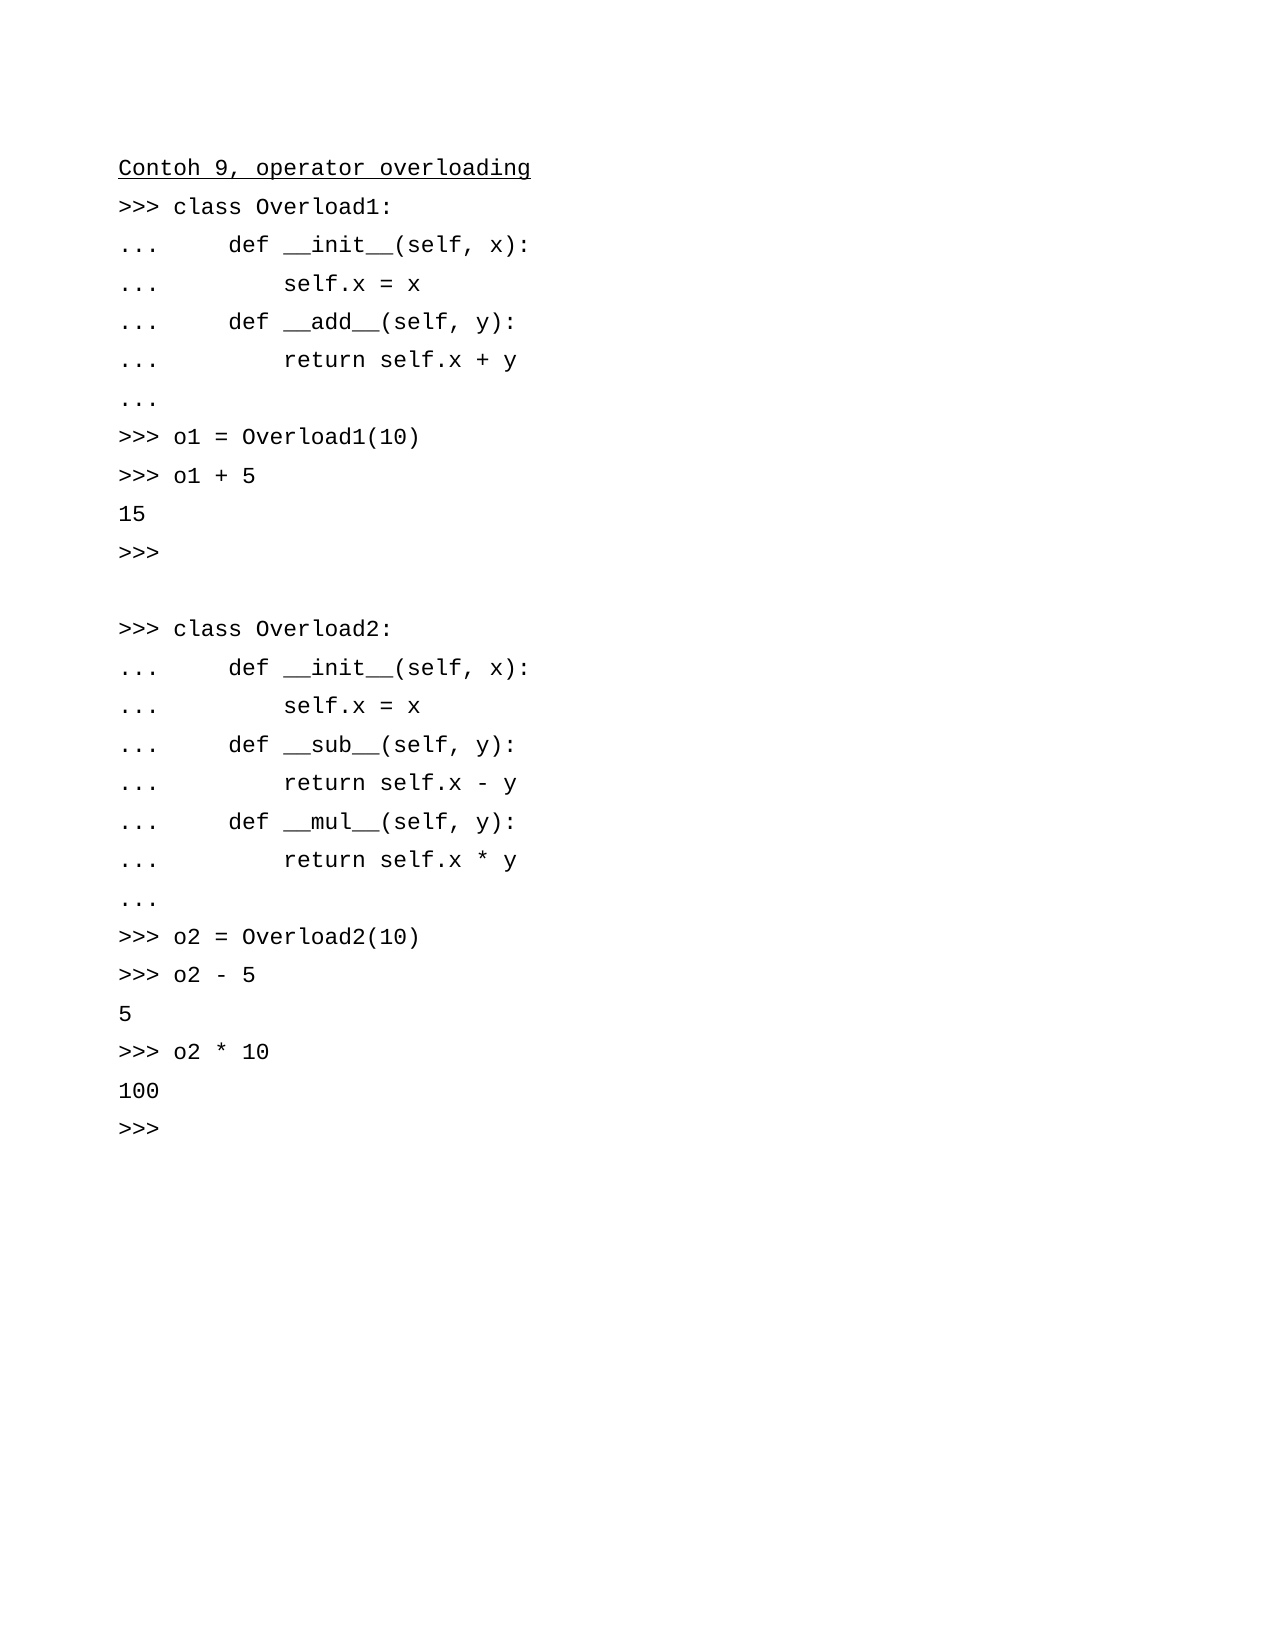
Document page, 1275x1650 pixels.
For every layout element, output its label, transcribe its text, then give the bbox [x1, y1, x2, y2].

text ... def __init__(self, x): [118, 656, 1157, 682]
text ... [118, 387, 1157, 413]
text ... self.x = x [118, 695, 1157, 721]
text >>> o1 + 5 [118, 464, 1157, 490]
text Contoh 9, operator overloading [118, 157, 1157, 182]
text >>> [118, 541, 1157, 567]
text >>> o1 = Overload1(10) [118, 426, 1157, 452]
text >>> o2 - 5 [118, 964, 1157, 990]
text >>> class Overload2: [118, 618, 1157, 644]
text >>> [118, 1117, 1157, 1143]
text ... self.x = x [118, 272, 1157, 298]
text 5 [118, 1002, 1157, 1028]
text >>> o2 = Overload2(10) [118, 925, 1157, 951]
text ... [118, 887, 1157, 913]
text ... def __mul__(self, y): [118, 810, 1157, 836]
text ... return self.x + y [118, 349, 1157, 375]
text ... def __add__(self, y): [118, 310, 1157, 336]
text 15 [118, 502, 1157, 528]
text ... def __sub__(self, y): [118, 733, 1157, 759]
text >>> o2 * 10 [118, 1041, 1157, 1067]
text 100 [118, 1079, 1157, 1105]
text >>> class Overload1: [118, 195, 1157, 221]
text ... def __init__(self, x): [118, 233, 1157, 259]
text ... return self.x - y [118, 772, 1157, 797]
text ... return self.x * y [118, 848, 1157, 874]
